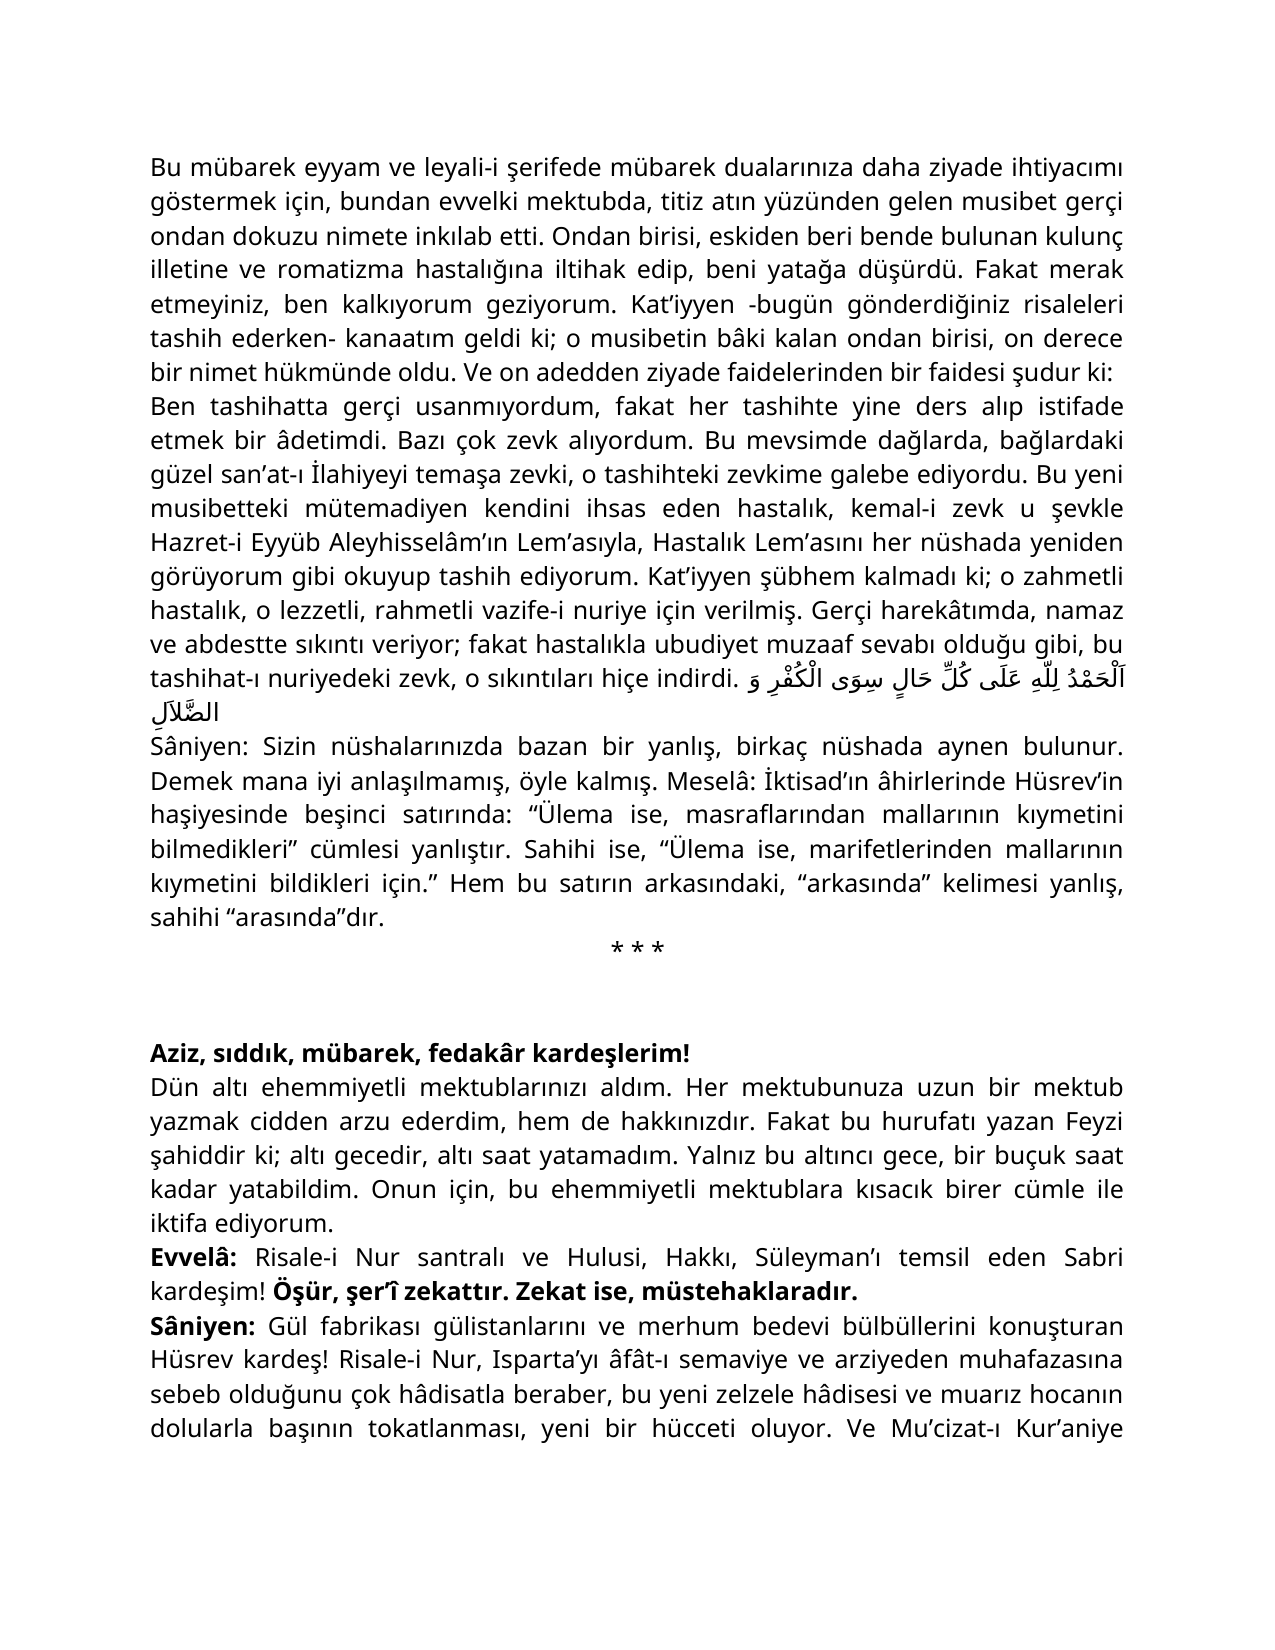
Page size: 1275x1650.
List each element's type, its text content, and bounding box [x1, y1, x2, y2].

text Bu mübarek eyyam ve leyali-i şerifede mübarek dualarınıza daha ziyade ihtiyacımı göstermek için, bundan evvelki mektubda, titiz atın yüzünden gelen musibet gerçi ondan dokuzu nimete inkılab etti. Ondan birisi, eskiden beri bende bulunan kulunç illetine ve romatizma hastalığına iltihak edip, beni yatağa düşürdü. Fakat merak etmeyiniz, ben kalkıyorum geziyorum. Kat’iyyen -bugün gönderdiğiniz risaleleri tashih ederken- kanaatım geldi ki; o musibetin bâki kalan ondan birisi, on derece bir nimet hükmünde oldu. Ve on adedden ziyade faidelerinden bir faidesi şudur ki: [150, 150, 1125, 388]
text Evvelâ: Risale-i Nur santralı ve Hulusi, Hakkı, Süleyman’ı temsil eden Sabri kardeşim! Öşür, şer’î zekattır. Zekat ise, müstehaklaradır. [150, 1240, 1125, 1308]
text Aziz, sıddık, mübarek, fedakâr kardeşlerim! [150, 1036, 1125, 1070]
text * * * [150, 933, 1125, 967]
text Ben tashihatta gerçi usanmıyordum, fakat her tashihte yine ders alıp istifade etmek bir âdetimdi. Bazı çok zevk alıyordum. Bu mevsimde dağlarda, bağlardaki güzel san’at-ı İlahiyeyi temaşa zevki, o tashihteki zevkime galebe ediyordu. Bu yeni musibetteki mütemadiyen kendini ihsas eden hastalık, kemal-i zevk u şevkle Hazret-i Eyyüb Aleyhisselâm’ın Lem’asıyla, Hastalık Lem’asını her nüshada yeniden görüyorum gibi okuyup tashih ediyorum. Kat’iyyen şübhem kalmadı ki; o zahmetli hastalık, o lezzetli, rahmetli vazife-i nuriye için verilmiş. Gerçi harekâtımda, namaz ve abdestte sıkıntı veriyor; fakat hastalıkla ubudiyet muzaaf sevabı olduğu gibi, bu tashihat-ı nuriyedeki zevk, o sıkıntıları hiçe indirdi. اَلْحَمْدُ لِلّهِ عَلَى كُلِّ حَالٍ سِوَى الْكُفْرِ وَ الضَّلاَلِ [150, 388, 1125, 729]
text Sâniyen: Sizin nüshalarınızda bazan bir yanlış, birkaç nüshada aynen bulunur. Demek mana iyi anlaşılmamış, öyle kalmış. Meselâ: İktisad’ın âhirlerinde Hüsrev’in haşiyesinde beşinci satırında: “Ülema ise, masraflarından mallarının kıymetini bilmedikleri” cümlesi yanlıştır. Sahihi ise, “Ülema ise, marifetlerinden mallarının kıymetini bildikleri için.” Hem bu satırın arkasındaki, “arkasında” kelimesi yanlış, sahihi “arasında”dır. [150, 729, 1125, 933]
text Sâniyen: Gül fabrikası gülistanlarını ve merhum bedevi bülbüllerini konuşturan Hüsrev kardeş! Risale-i Nur, Isparta’yı âfât-ı semaviye ve arziyeden muhafazasına sebeb olduğunu çok hâdisatla beraber, bu yeni zelzele hâdisesi ve muarız hocanın dolularla başının tokatlanması, yeni bir hücceti oluyor. Ve Mu’cizat-ı Kur’aniye [150, 1308, 1125, 1444]
text Dün altı ehemmiyetli mektublarınızı aldım. Her mektubunuza uzun bir mektub yazmak cidden arzu ederdim, hem de hakkınızdır. Fakat bu hurufatı yazan Feyzi şahiddir ki; altı gecedir, altı saat yatamadım. Yalnız bu altıncı gece, bir buçuk saat kadar yatabildim. Onun için, bu ehemmiyetli mektublara kısacık birer cümle ile iktifa ediyorum. [150, 1070, 1125, 1240]
